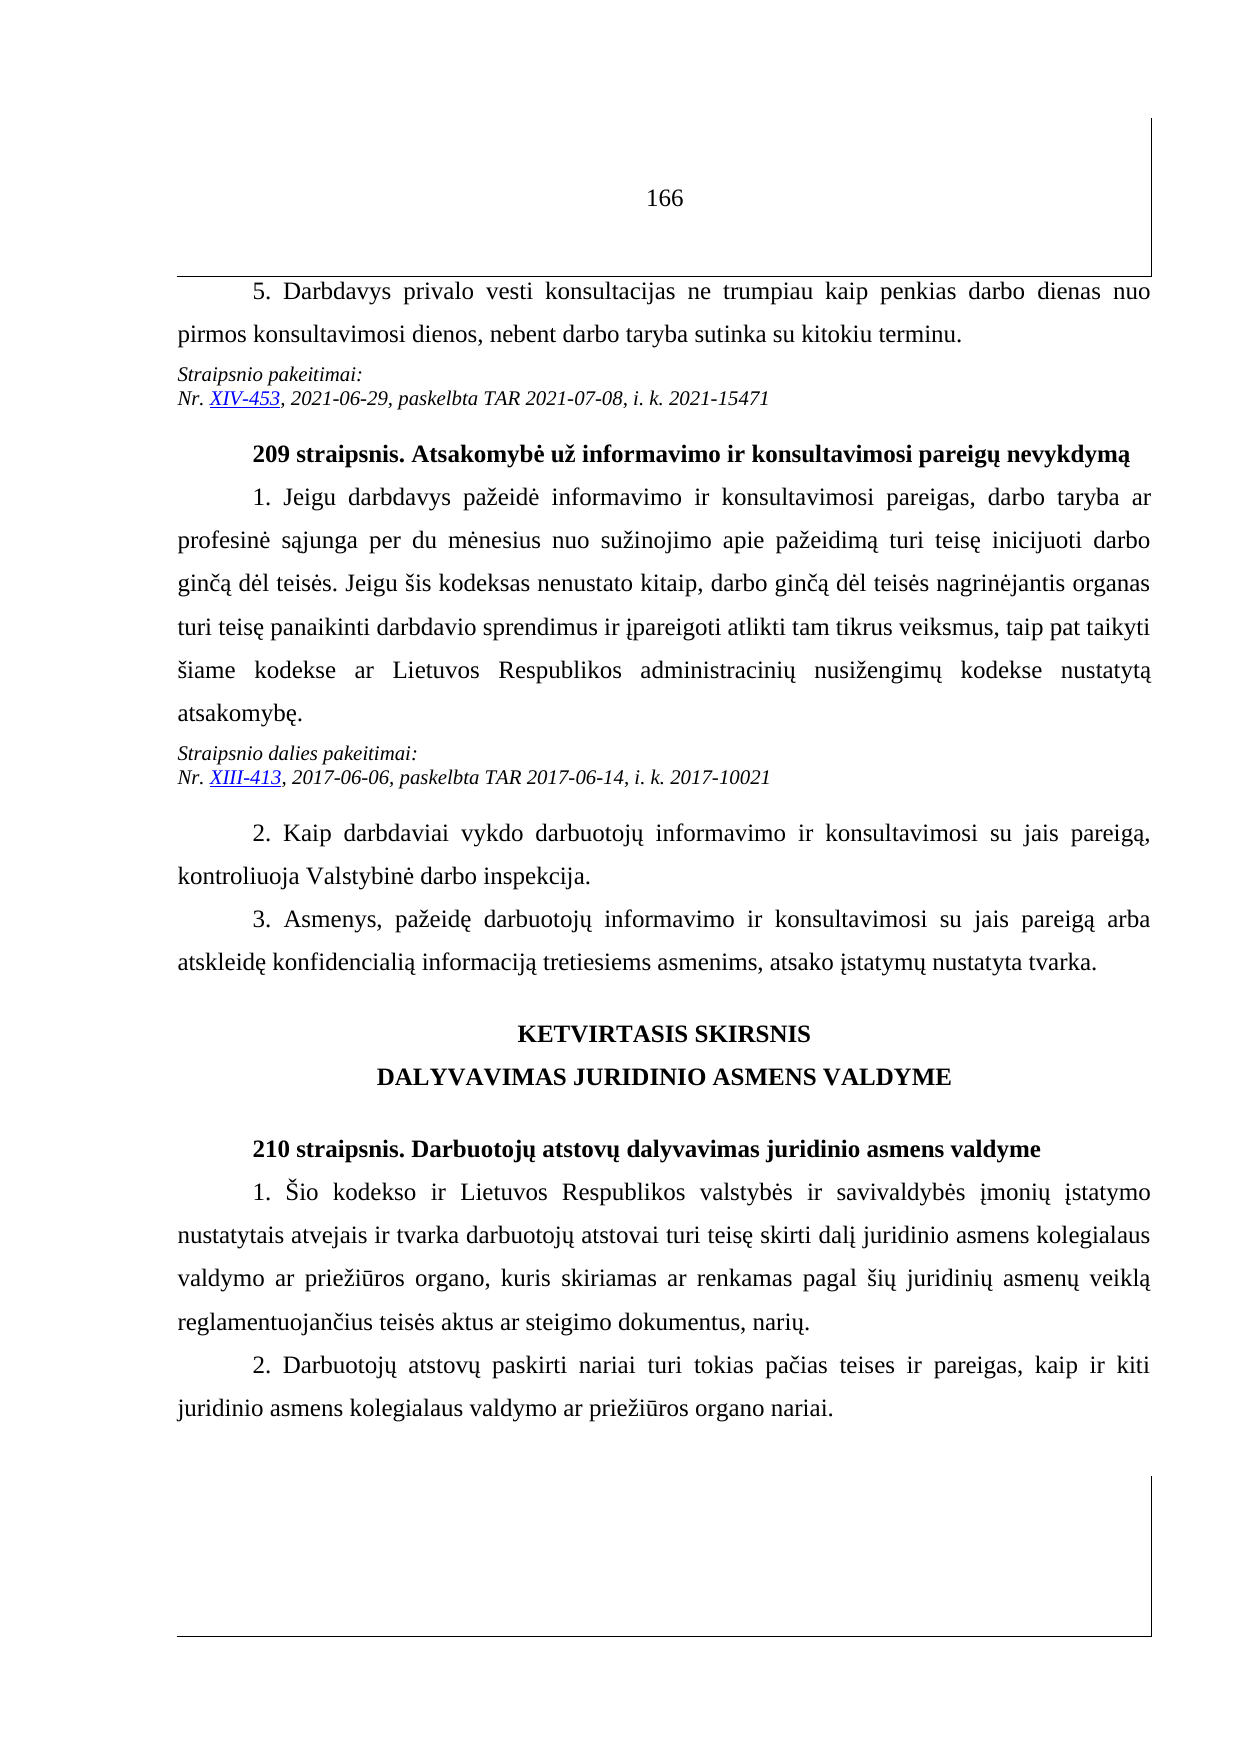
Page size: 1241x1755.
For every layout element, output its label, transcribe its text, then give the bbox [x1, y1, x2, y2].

text 1. Šio kodekso ir Lietuvos Respublikos valstybės ir savivaldybės įmonių įstatymo nustatytais atvejais ir tvarka darbuotojų atstovai turi teisę skirti dalį juridinio asmens kolegialaus valdymo ar priežiūros organo, kuris skiriamas ar renkamas pagal šių juridinių asmenų veiklą reglamentuojančius teisės aktus ar steigimo dokumentus, narių. [177, 1177, 1152, 1335]
text 1. Jeigu darbdavys pažeidė informavimo ir konsultavimosi pareigas, darbo taryba ar profesinė sąjunga per du mėnesius nuo sužinojimo apie pažeidimą turi teisę inicijuoti darbo ginčą dėl teisės. Jeigu šis kodeksas nenustato kitaip, darbo ginčą dėl teisės nagrinėjantis organas turi teisę panaikinti darbdavio sprendimus ir įpareigoti atlikti tam tikrus veiksmus, taip pat taikyti šiame kodekse ar Lietuvos Respublikos administracinių nusižengimų kodekse nustatytą atsakomybę. [177, 482, 1152, 727]
text KETVIRTASIS SKIRSNIS [177, 1019, 1152, 1048]
text Nr. XIII-413, 2017-06-06, paskelbta TAR 2017-06-14, i. k. 2017-10021 [177, 765, 1152, 789]
text 3. Asmenys, pažeidę darbuotojų informavimo ir konsultavimosi su jais pareigą arba atskleidę konfidencialią informaciją tretiesiems asmenims, atsako įstatymų nustatyta tvarka. [177, 904, 1152, 976]
text DALYVAVIMAS JURIDINIO ASMENS VALDYME [177, 1062, 1152, 1091]
subtitle 209 straipsnis. Atsakomybė už informavimo ir konsultavimosi pareigų nevykdymą [177, 439, 1152, 468]
text 5. Darbdavys privalo vesti konsultacijas ne trumpiau kaip penkias darbo dienas nuo pirmos konsultavimosi dienos, nebent darbo taryba sutinka su kitokiu terminu. [177, 276, 1152, 348]
subtitle 210 straipsnis. Darbuotojų atstovų dalyvavimas juridinio asmens valdyme [177, 1134, 1152, 1163]
text Nr. XIV-453, 2021-06-29, paskelbta TAR 2021-07-08, i. k. 2021-15471 [177, 386, 1152, 410]
text Straipsnio pakeitimai: [177, 362, 1152, 386]
text 2. Kaip darbdaviai vykdo darbuotojų informavimo ir konsultavimosi su jais pareigą, kontroliuoja Valstybinė darbo inspekcija. [177, 818, 1152, 890]
text 2. Darbuotojų atstovų paskirti nariai turi tokias pačias teises ir pareigas, kaip ir kiti juridinio asmens kolegialaus valdymo ar priežiūros organo nariai. [177, 1350, 1152, 1422]
text Straipsnio dalies pakeitimai: [177, 741, 1152, 765]
